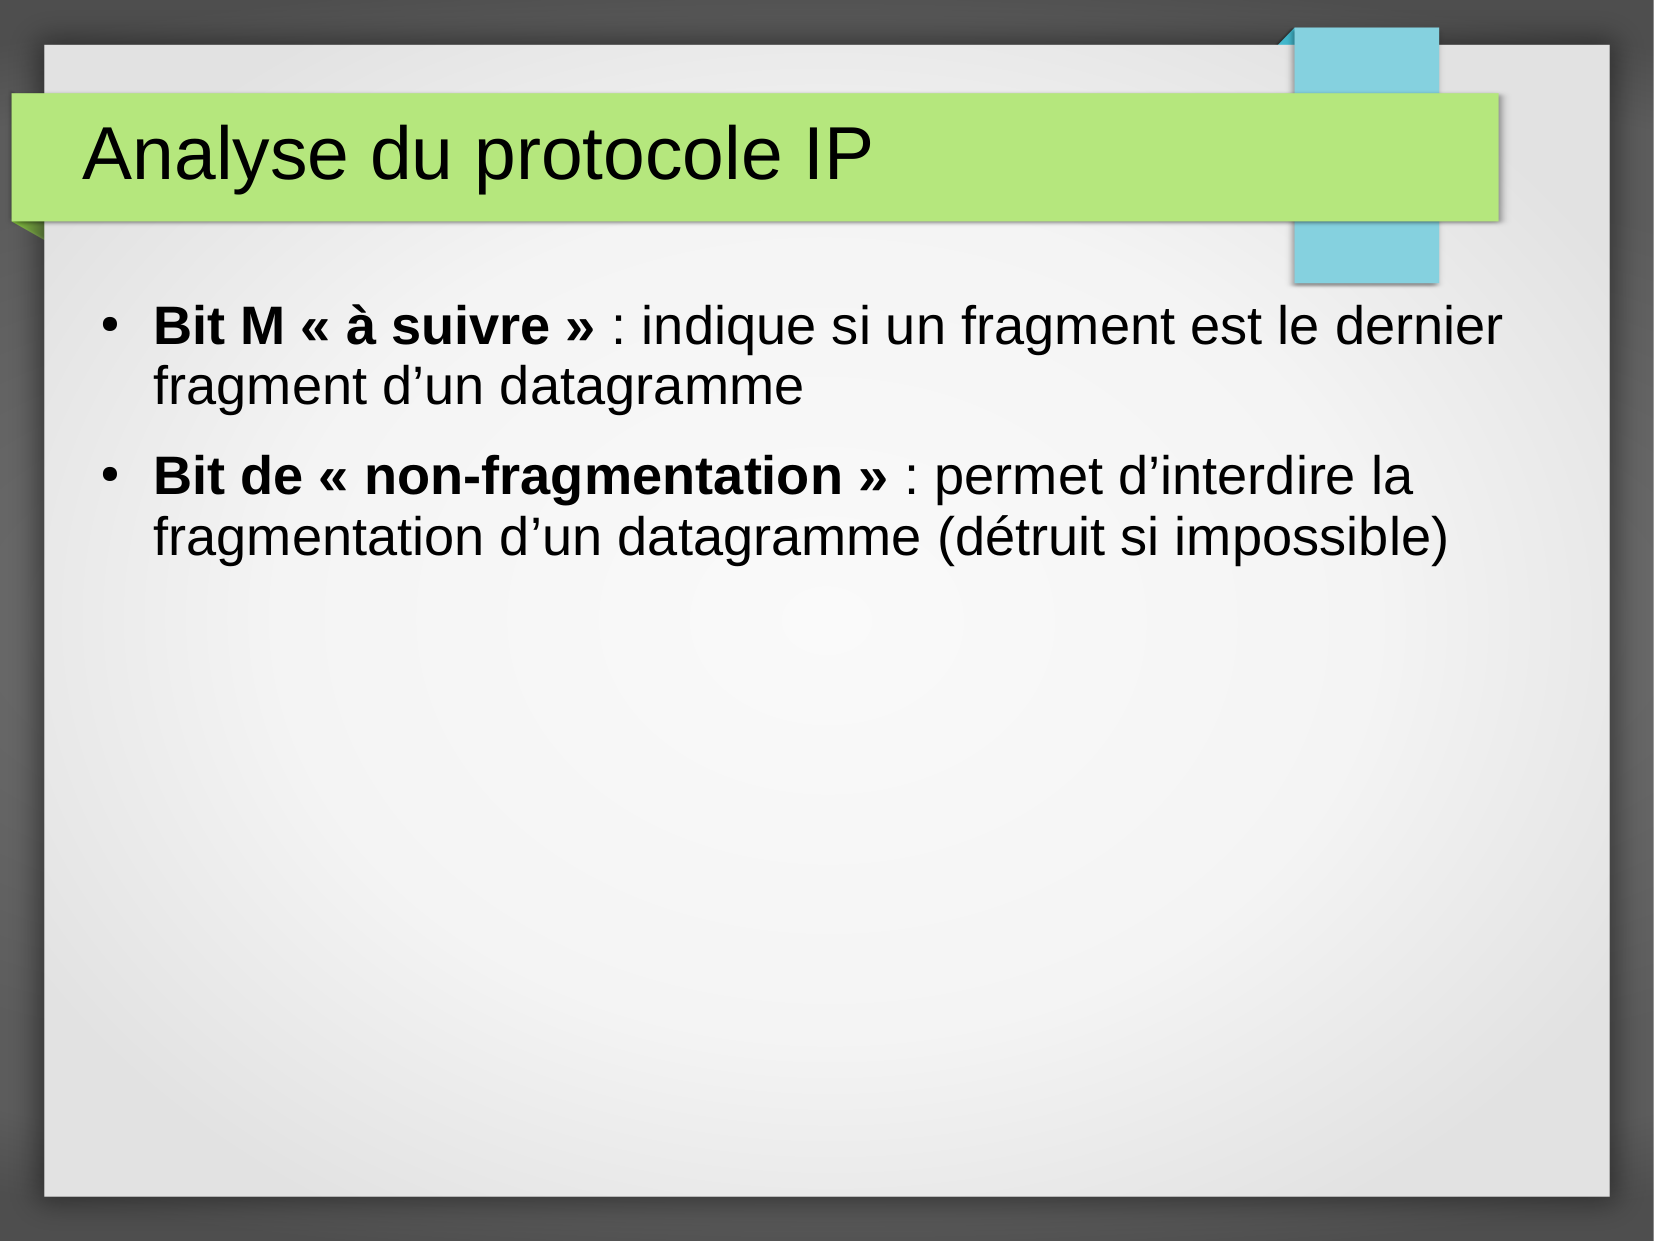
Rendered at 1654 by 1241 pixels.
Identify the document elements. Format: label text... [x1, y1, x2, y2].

picture [0, 0, 1654, 1241]
title Analyse du protocole IP [82, 94, 1264, 213]
list Bit M « à suivre » : indique si un fragment est le dernier fragment d’un datagramme Bit de « non-fragmentation » : permet d’interdire la fragmentation d’un datagramme (détruit si impossible) [82, 295, 1571, 1015]
